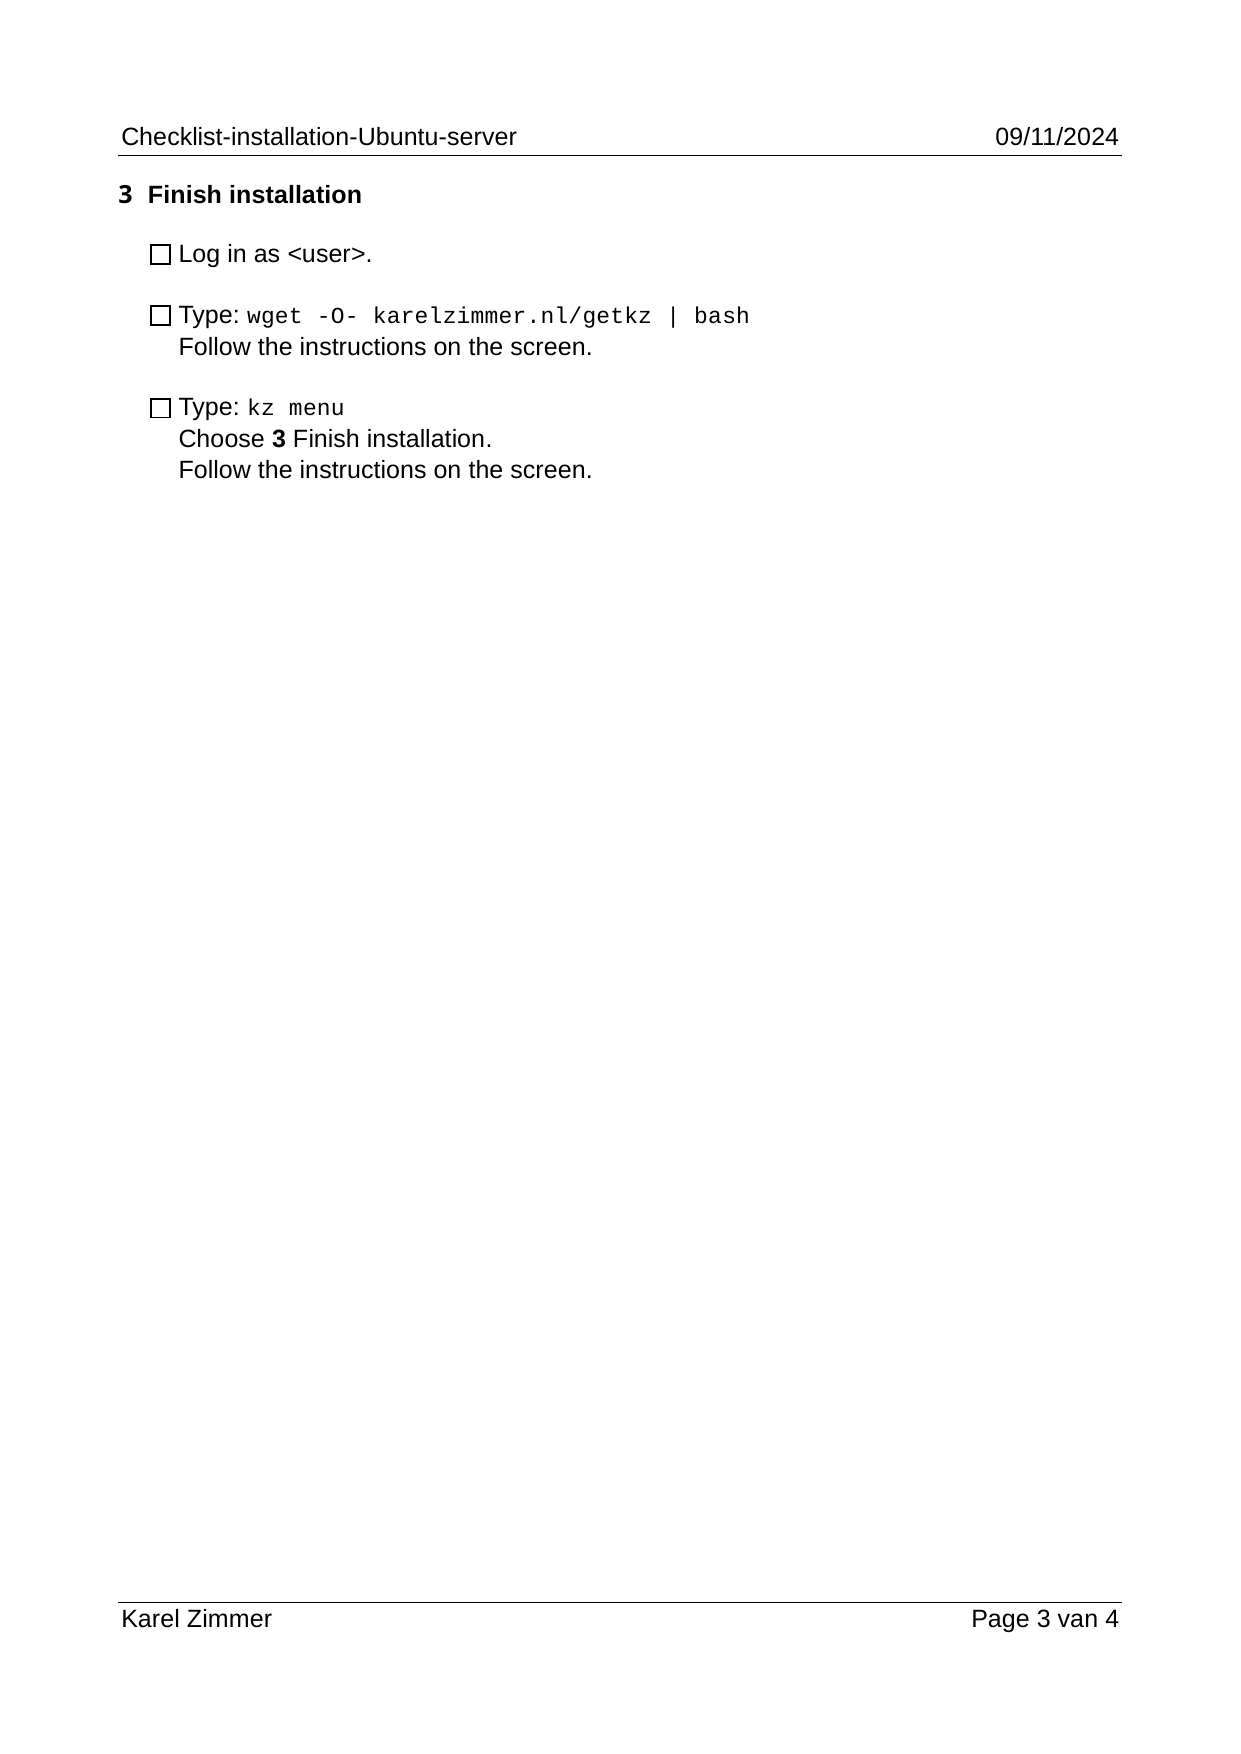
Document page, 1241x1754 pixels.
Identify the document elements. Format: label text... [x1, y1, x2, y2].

table_cell [118, 332, 142, 362]
table_cell [118, 362, 142, 392]
table_cell [142, 424, 177, 454]
table_cell [118, 392, 142, 424]
table_header [142, 239, 177, 269]
table_header [118, 239, 142, 269]
table_cell [118, 269, 142, 300]
table_cell [142, 362, 177, 392]
table_cell [142, 269, 177, 300]
table_cell [118, 300, 142, 332]
table_cell Follow the instructions on the screen. [177, 332, 1122, 362]
table_cell [177, 362, 1122, 392]
table_cell Type: kz menu [177, 392, 1122, 424]
table_cell [177, 269, 1122, 300]
table_cell Type: wget -O- karelzimmer.nl/getkz | bash [177, 300, 1122, 332]
table_cell [142, 300, 177, 332]
list Finish installation [118, 177, 1122, 211]
table_cell Choose 3 Finish installation. [177, 424, 1122, 454]
table_cell [142, 332, 177, 362]
table_cell [118, 424, 142, 454]
table_cell [142, 392, 177, 424]
table_cell [142, 454, 177, 485]
table_cell Follow the instructions on the screen. [177, 454, 1122, 485]
table_cell [118, 454, 142, 485]
table_header Log in as <user>. [177, 239, 1122, 269]
